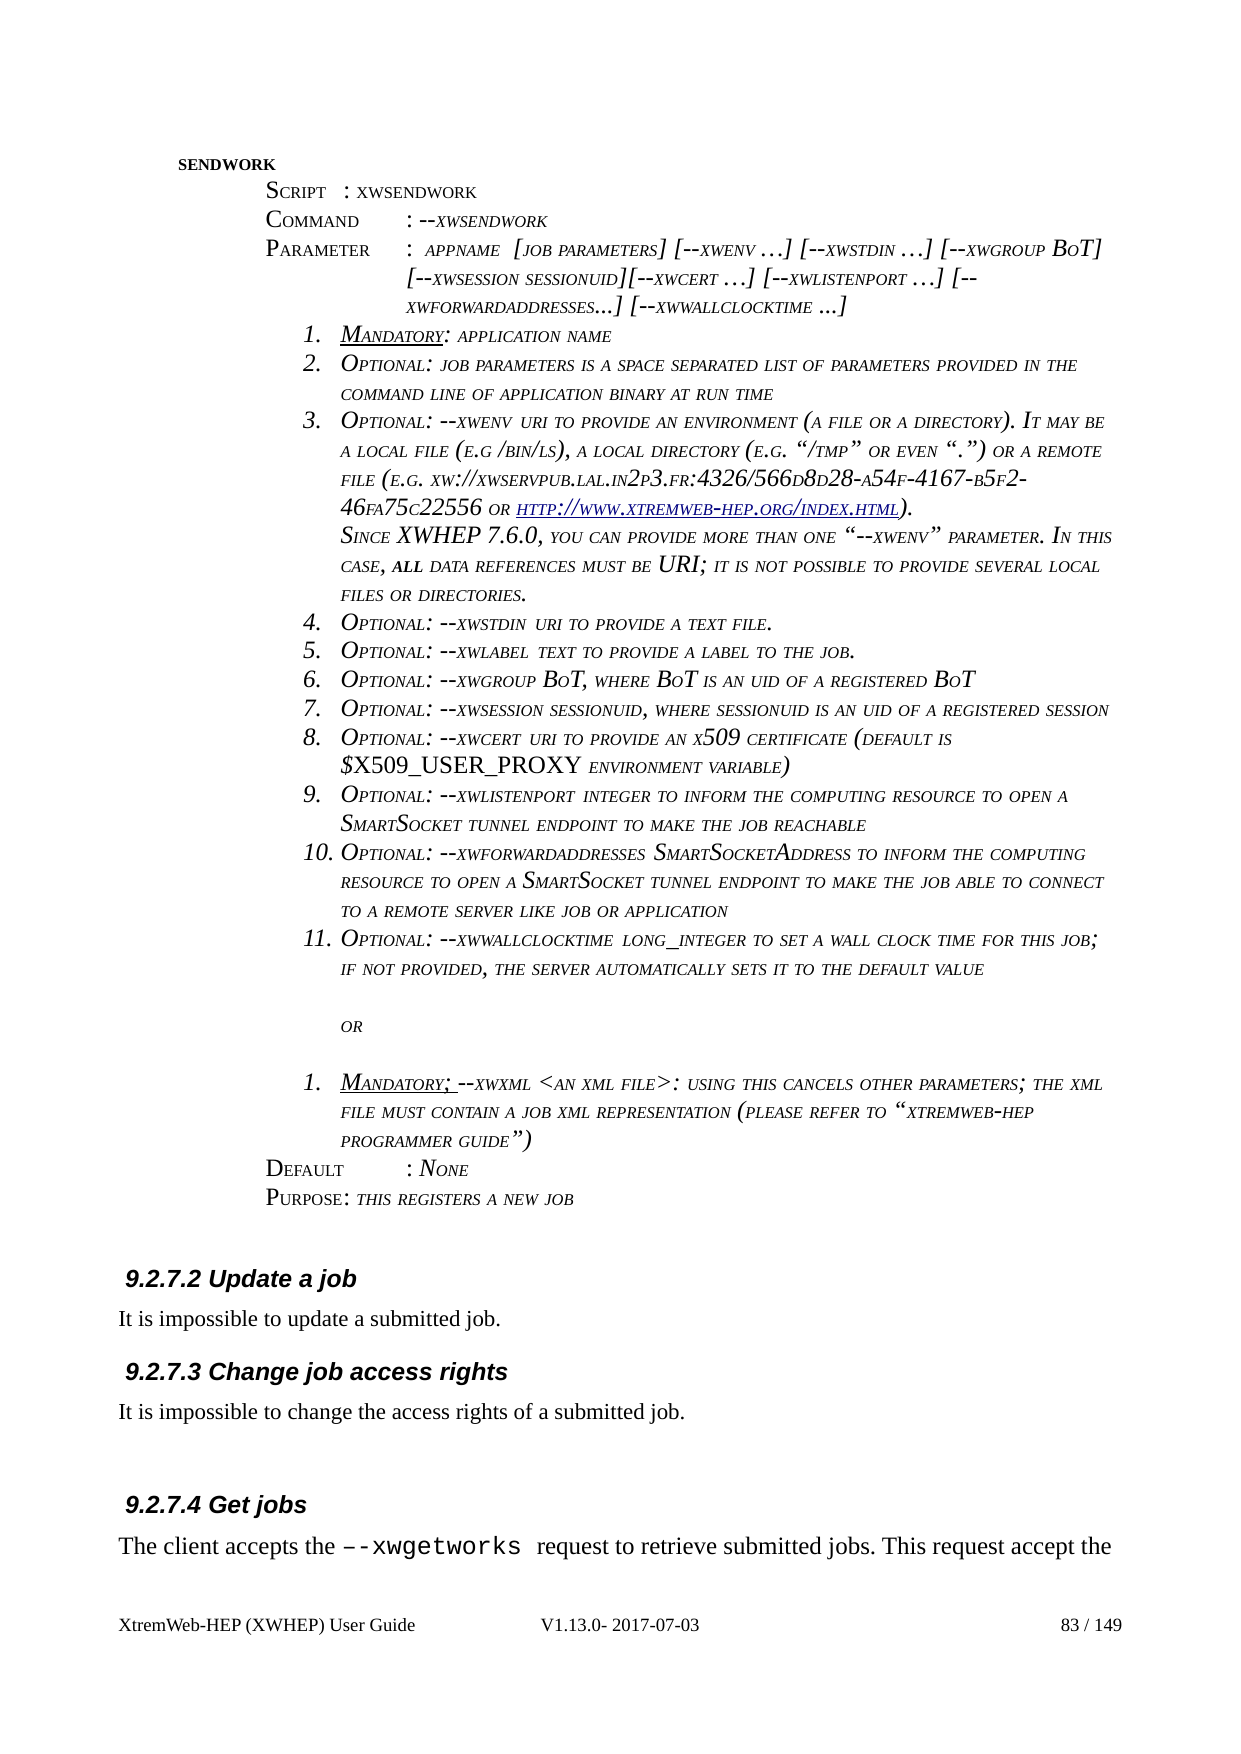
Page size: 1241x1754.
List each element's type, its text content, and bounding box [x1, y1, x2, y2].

text It is impossible to change the access rights of a submitted job. [118, 1398, 1122, 1424]
list Optional: --xwlabel text to provide a label to the job. [303, 636, 1122, 664]
text Purpose : this registers a new job [265, 1182, 1122, 1211]
text Default : None [265, 1153, 1122, 1182]
list or [303, 1009, 1122, 1038]
list Optional: --xwgroup BoT, where BoT is an uid of a registered BoT [303, 664, 1122, 693]
list Optional: --xwwallclocktime long_integer to set a wall clock time for this job; if not provided, the server automatically sets it to the default value [303, 923, 1122, 981]
text It is impossible to update a submitted job. [118, 1305, 1122, 1332]
list Mandatory: application name [303, 319, 1122, 348]
list Optional: --xwstdin uri to provide a text file. [303, 607, 1122, 636]
list Optional: --xwforwardaddresses SmartSocketAddress to inform the computing resource to open a SmartSocket tunnel endpoint to make the job able to connect to a remote server like job or application [303, 837, 1122, 923]
list Optional: --xwcert uri to provide an x509 certificate (default is $X509_USER_PROXY environment variable) [303, 722, 1122, 779]
list Optional: --xwsession sessionuid, where sessionuid is an uid of a registered session [303, 693, 1122, 722]
subtitle Get jobs [118, 1490, 1122, 1519]
list Optional: job parameters is a space separated list of parameters provided in the command line of application binary at run time [303, 348, 1122, 406]
text Script : xwsendwork [265, 176, 1122, 204]
subtitle Update a job [118, 1264, 1122, 1293]
subtitle Change job access rights [118, 1357, 1122, 1385]
text sendwork [178, 147, 1122, 176]
text The client accepts the –-xwgetworks request to retrieve submitted jobs. This request accept the [118, 1531, 1122, 1562]
text Command : --xwsendwork [265, 204, 1122, 233]
text Parameter : appname [job parameters] [--xwenv …] [--xwstdin …] [--xwgroup BoT] [--xwsession sessionuid][--xwcert …] [--xwlistenport …] [--xwforwardaddresses...] [--xwwallclocktime ...] [265, 233, 1122, 319]
list Optional: --xwenv uri to provide an environment (a file or a directory). It may be a local file (e.g /bin/ls), a local directory (e.g. “/tmp” or even “.”) or a remote file (e.g. xw://xwservpub.lal.in2p3.fr:4326/566d8d28-a54f-4167-b5f2-46fa75c22556 or http://www.xtremweb-hep.org/index.html). Since XWHEP 7.6.0, you can provide more than one “--xwenv” parameter. In this case, all data references must be URI; it is not possible to provide several local files or directories. [303, 406, 1122, 607]
list Optional: --xwlistenport integer to inform the computing resource to open a SmartSocket tunnel endpoint to make the job reachable [303, 779, 1122, 837]
list Mandatory; --xwxml <an xml file>: using this cancels other parameters; the xml file must contain a job xml representation (please refer to “xtremweb-hep programmer guide”) [303, 1067, 1122, 1153]
